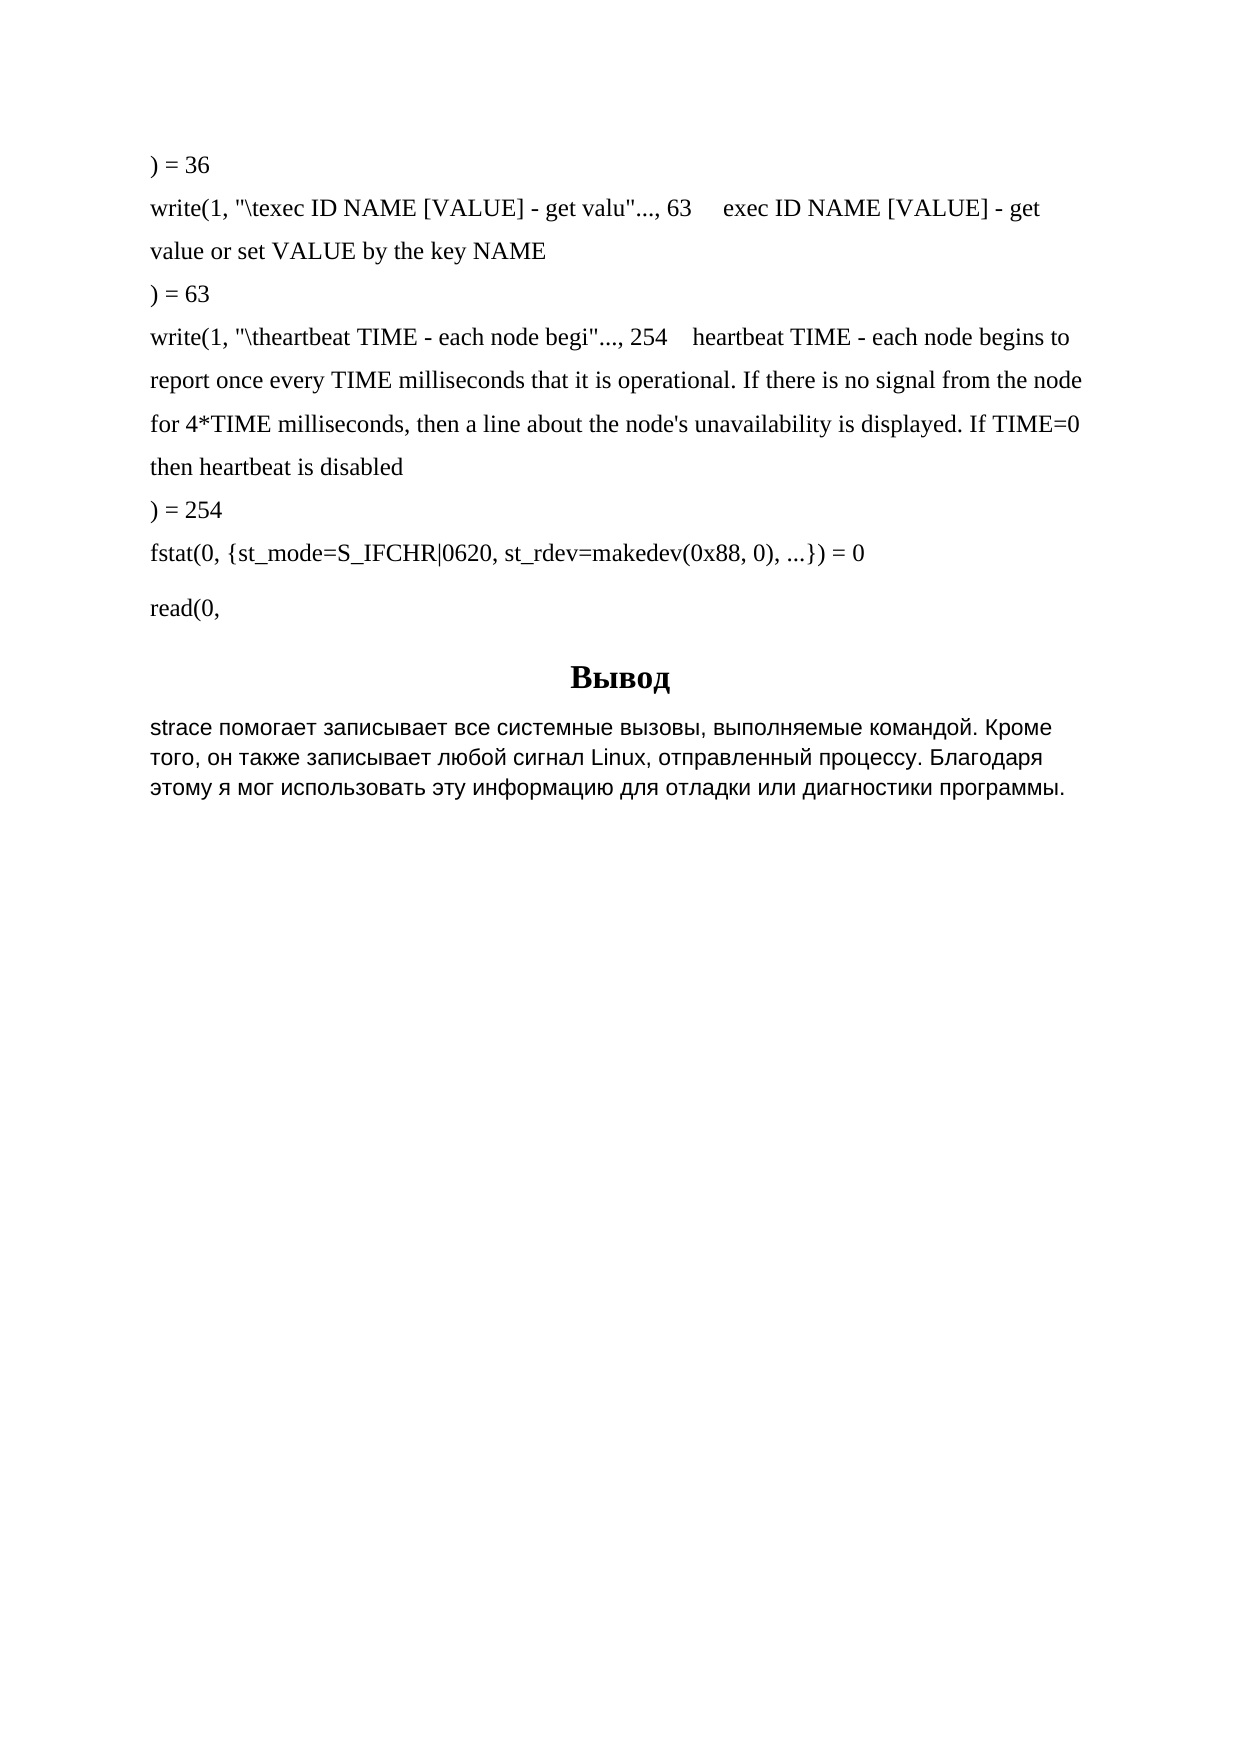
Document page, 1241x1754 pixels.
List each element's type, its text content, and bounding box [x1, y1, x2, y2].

text ) = 36 [150, 150, 1090, 179]
text ) = 254 [150, 495, 1090, 524]
text write(1, "\texec ID NAME [VALUE] - get valu"..., 63 exec ID NAME [VALUE] - get value or set VALUE by the key NAME [150, 193, 1090, 265]
text strace помогает записывает все системные вызовы, выполняемые командой. Кроме того, он также записывает любой сигнал Linux, отправленный процессу. Благодаря этому я мог использовать эту информацию для отладки или диагностики программы. [150, 714, 1090, 800]
text write(1, "\theartbeat TIME - each node begi"..., 254 heartbeat TIME - each node begins to report once every TIME milliseconds that it is operational. If there is no signal from the node for 4*TIME milliseconds, then a line about the node's unavailability is displayed. If TIME=0 then heartbeat is disabled [150, 322, 1090, 481]
text fstat(0, {st_mode=S_IFCHR|0620, st_rdev=makedev(0x88, 0), ...}) = 0 [150, 538, 1090, 567]
text ) = 63 [150, 279, 1090, 308]
text Вывод [168, 657, 1072, 695]
text read(0, [150, 593, 1090, 622]
